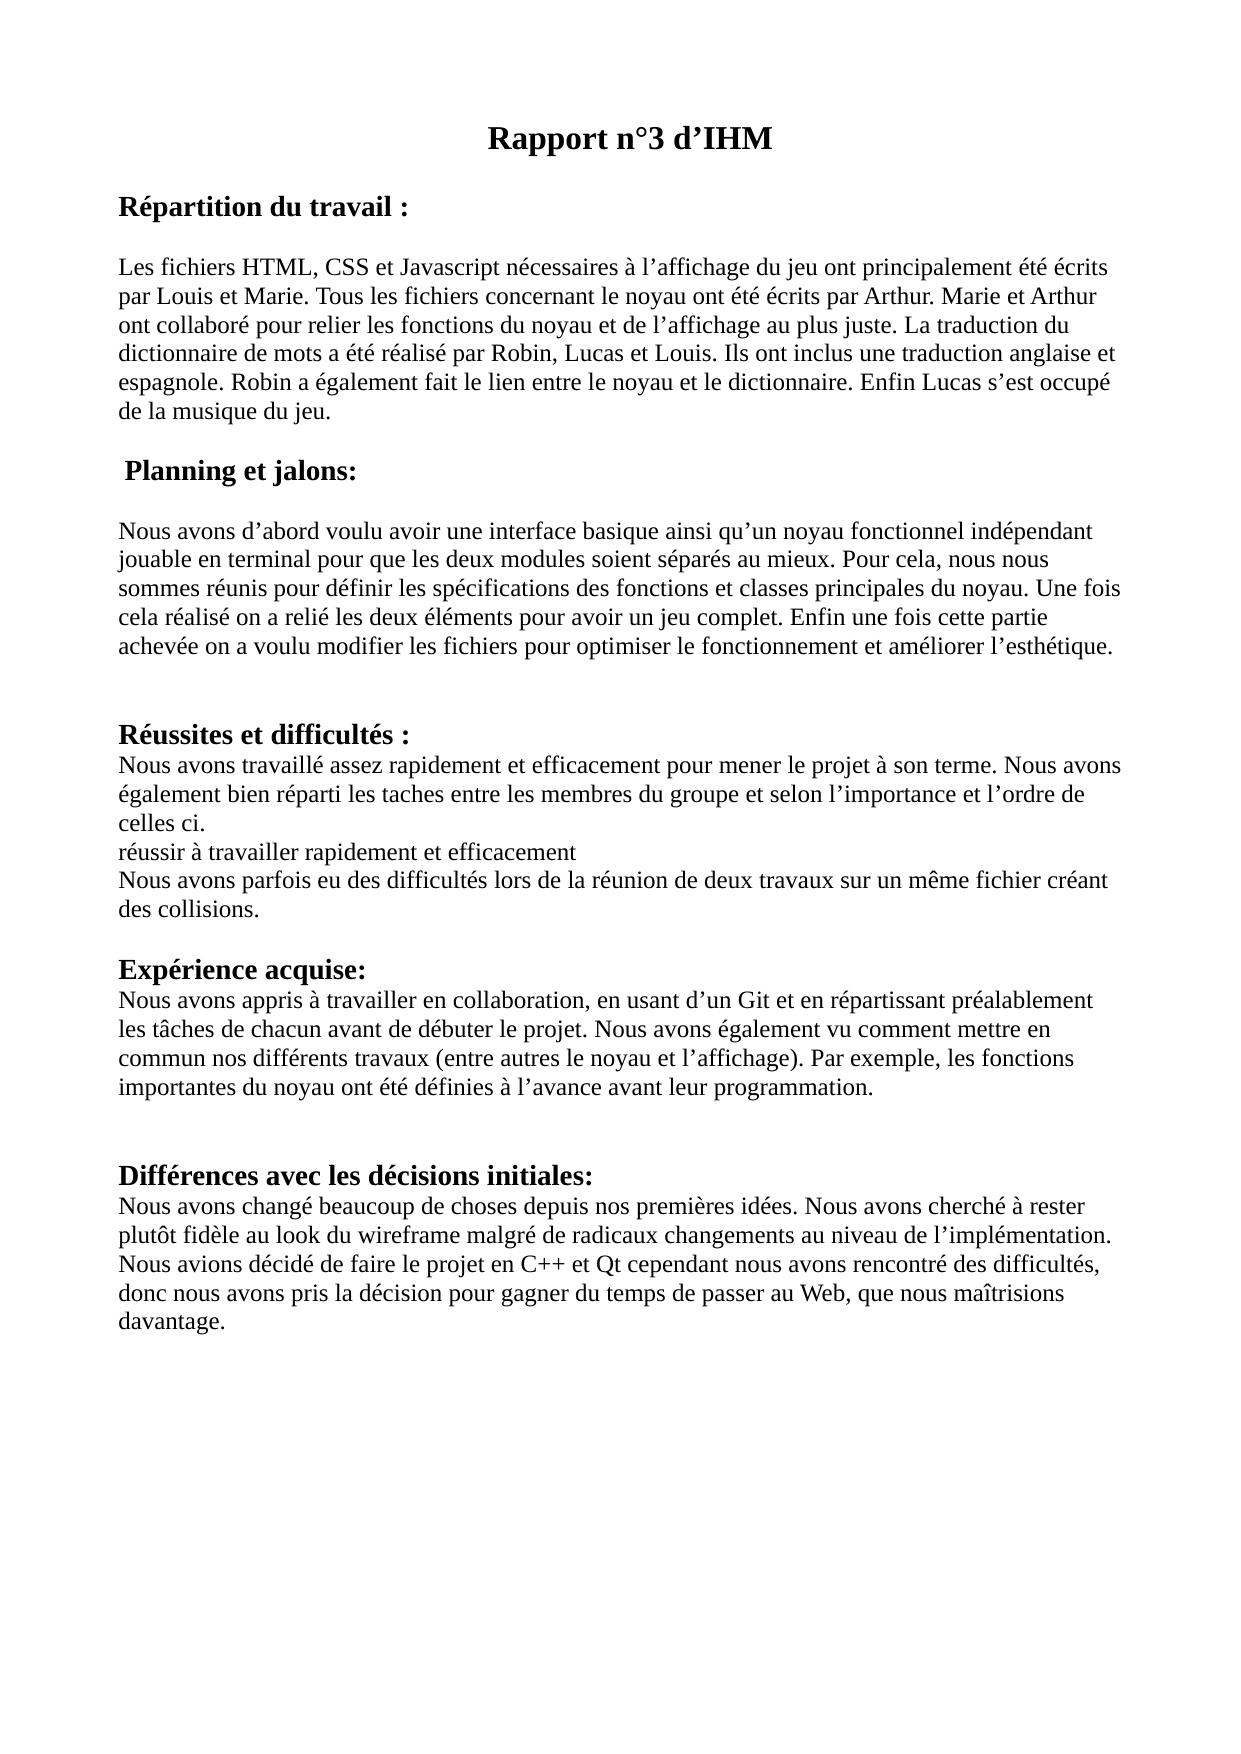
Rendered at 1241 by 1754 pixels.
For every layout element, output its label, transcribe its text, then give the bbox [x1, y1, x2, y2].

text Réussites et difficultés : [118, 717, 1122, 751]
text Nous avons d’abord voulu avoir une interface basique ainsi qu’un noyau fonctionnel indépendant jouable en terminal pour que les deux modules soient séparés au mieux. Pour cela, nous nous sommes réunis pour définir les spécifications des fonctions et classes principales du noyau. Une fois cela réalisé on a relié les deux éléments pour avoir un jeu complet. Enfin une fois cette partie achevée on a voulu modifier les fichiers pour optimiser le fonctionnement et améliorer l’esthétique. [118, 516, 1122, 659]
text Planning et jalons: [118, 453, 1122, 487]
text Nous avons changé beaucoup de choses depuis nos premières idées. Nous avons cherché à rester plutôt fidèle au look du wireframe malgré de radicaux changements au niveau de l’implémentation. Nous avions décidé de faire le projet en C++ et Qt cependant nous avons rencontré des difficultés, donc nous avons pris la décision pour gagner du temps de passer au Web, que nous maîtrisions davantage. [118, 1191, 1122, 1335]
text Rapport n°3 d’IHM [118, 118, 1122, 156]
text Les fichiers HTML, CSS et Javascript nécessaires à l’affichage du jeu ont principalement été écrits par Louis et Marie. Tous les fichiers concernant le noyau ont été écrits par Arthur. Marie et Arthur ont collaboré pour relier les fonctions du noyau et de l’affichage au plus juste. La traduction du dictionnaire de mots a été réalisé par Robin, Lucas et Louis. Ils ont inclus une traduction anglaise et espagnole. Robin a également fait le lien entre le noyau et le dictionnaire. Enfin Lucas s’est occupé de la musique du jeu. [118, 252, 1122, 425]
text Expérience acquise: [118, 952, 1122, 985]
text Différences avec les décisions initiales: [118, 1158, 1122, 1191]
text Répartition du travail : [118, 185, 1122, 223]
text Nous avons travaillé assez rapidement et efficacement pour mener le projet à son terme. Nous avons également bien réparti les taches entre les membres du groupe et selon l’importance et l’ordre de celles ci. [118, 751, 1122, 837]
text Nous avons parfois eu des difficultés lors de la réunion de deux travaux sur un même fichier créant des collisions. [118, 866, 1122, 923]
text Nous avons appris à travailler en collaboration, en usant d’un Git et en répartissant préalablement les tâches de chacun avant de débuter le projet. Nous avons également vu comment mettre en commun nos différents travaux (entre autres le noyau et l’affichage). Par exemple, les fonctions importantes du noyau ont été définies à l’avance avant leur programmation. [118, 985, 1122, 1100]
text réussir à travailler rapidement et efficacement [118, 837, 1122, 866]
